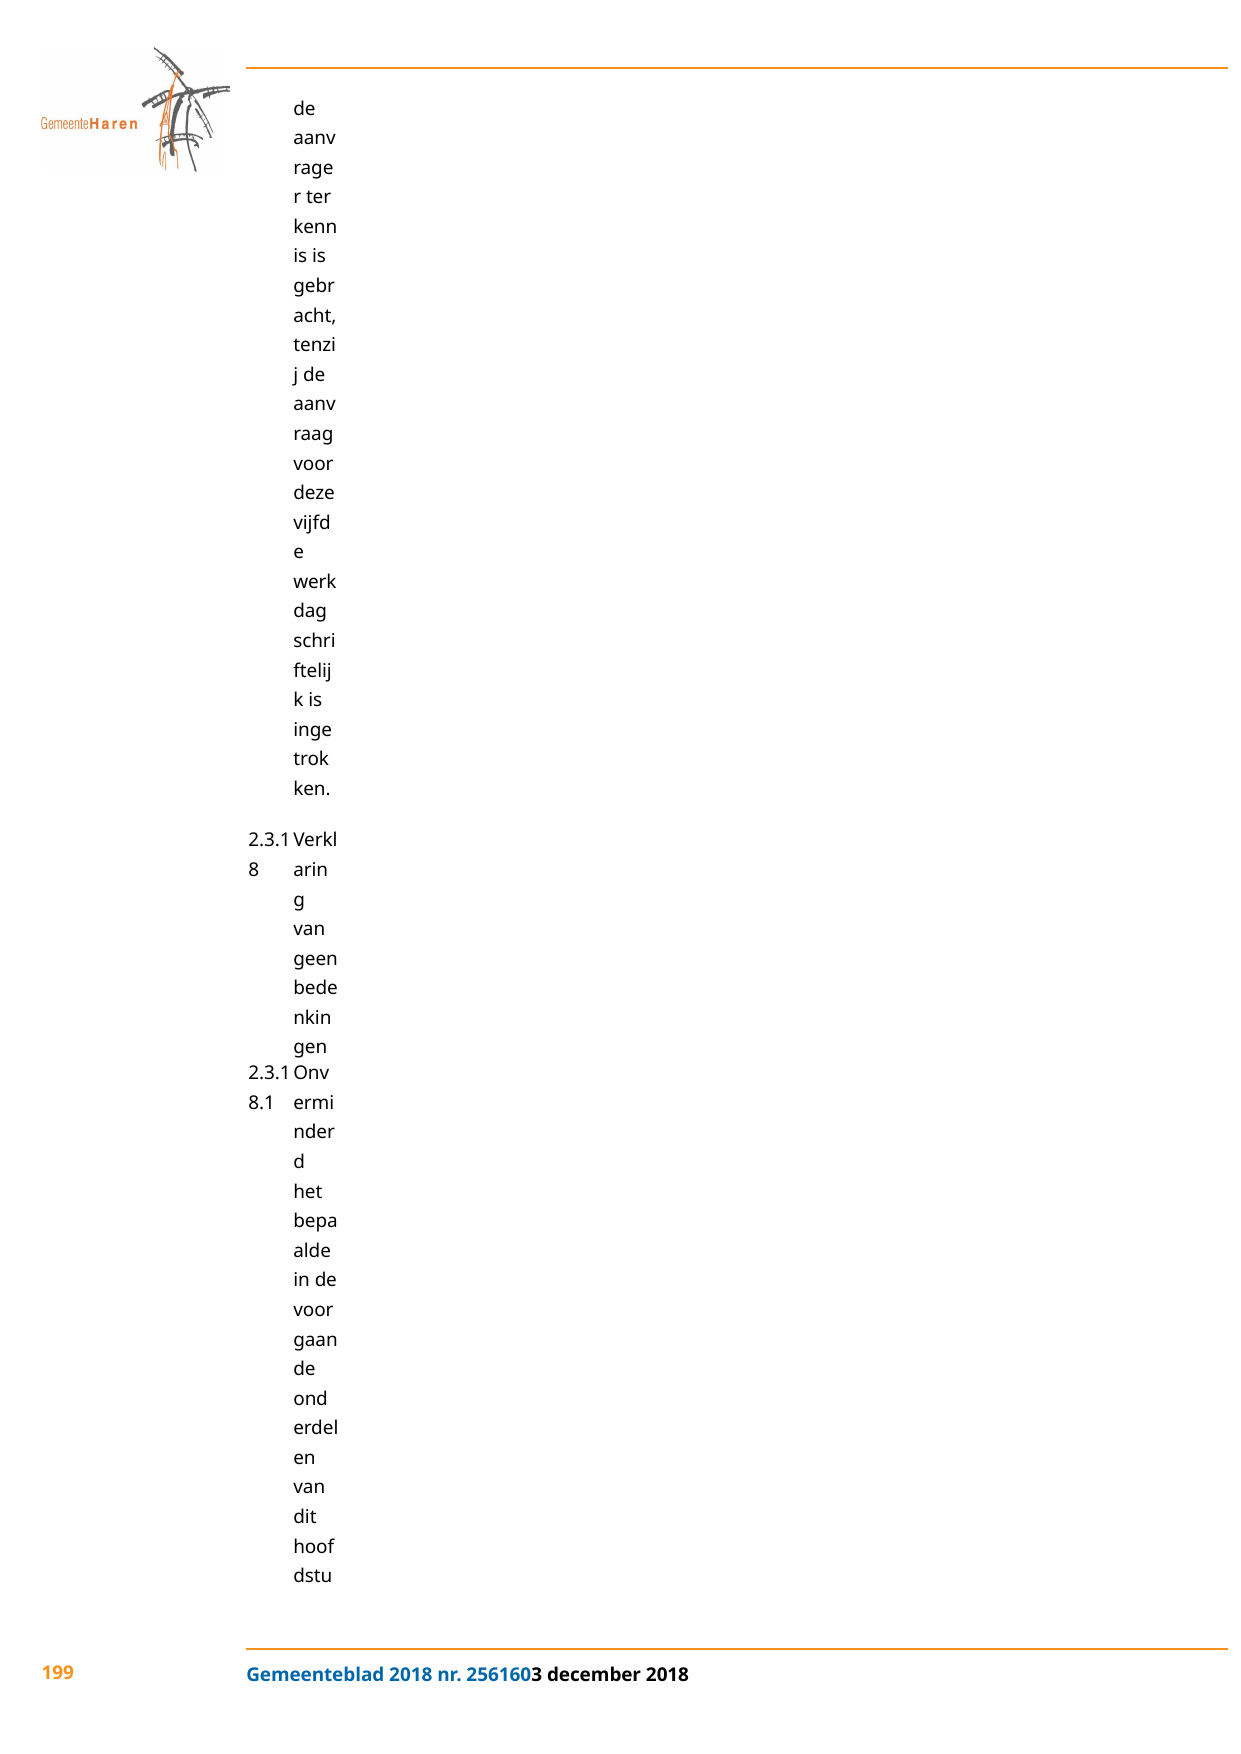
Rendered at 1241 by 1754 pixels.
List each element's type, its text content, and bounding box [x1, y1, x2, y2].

table_cell Verklaring van geen bedenkingen [293, 827, 338, 1059]
table_cell [338, 827, 383, 1059]
table_cell [384, 1060, 429, 1588]
table_cell [338, 801, 383, 827]
table_cell [384, 801, 429, 827]
picture [41, 47, 231, 172]
table_cell [384, 95, 429, 801]
table_cell [474, 801, 519, 827]
table_cell [293, 801, 338, 827]
table_cell 2.3.18 [248, 827, 293, 1059]
table_cell [248, 95, 293, 801]
table_cell [384, 827, 429, 1059]
table_cell [564, 801, 609, 827]
table_cell de aanvrager ter kennis is gebracht, tenzij de aanvraag voor deze vijfde werkdag schriftelijk is ingetrokken. [293, 95, 338, 801]
table_cell [429, 801, 474, 827]
table_cell 2.3.18.1 [248, 1060, 293, 1588]
table_cell [248, 801, 293, 827]
table_cell [519, 801, 564, 827]
table_cell [338, 95, 383, 801]
table_cell [338, 1060, 383, 1588]
table_cell Onverminderd het bepaalde in de voorgaande onderdelen van dit hoofdstu [293, 1060, 338, 1588]
